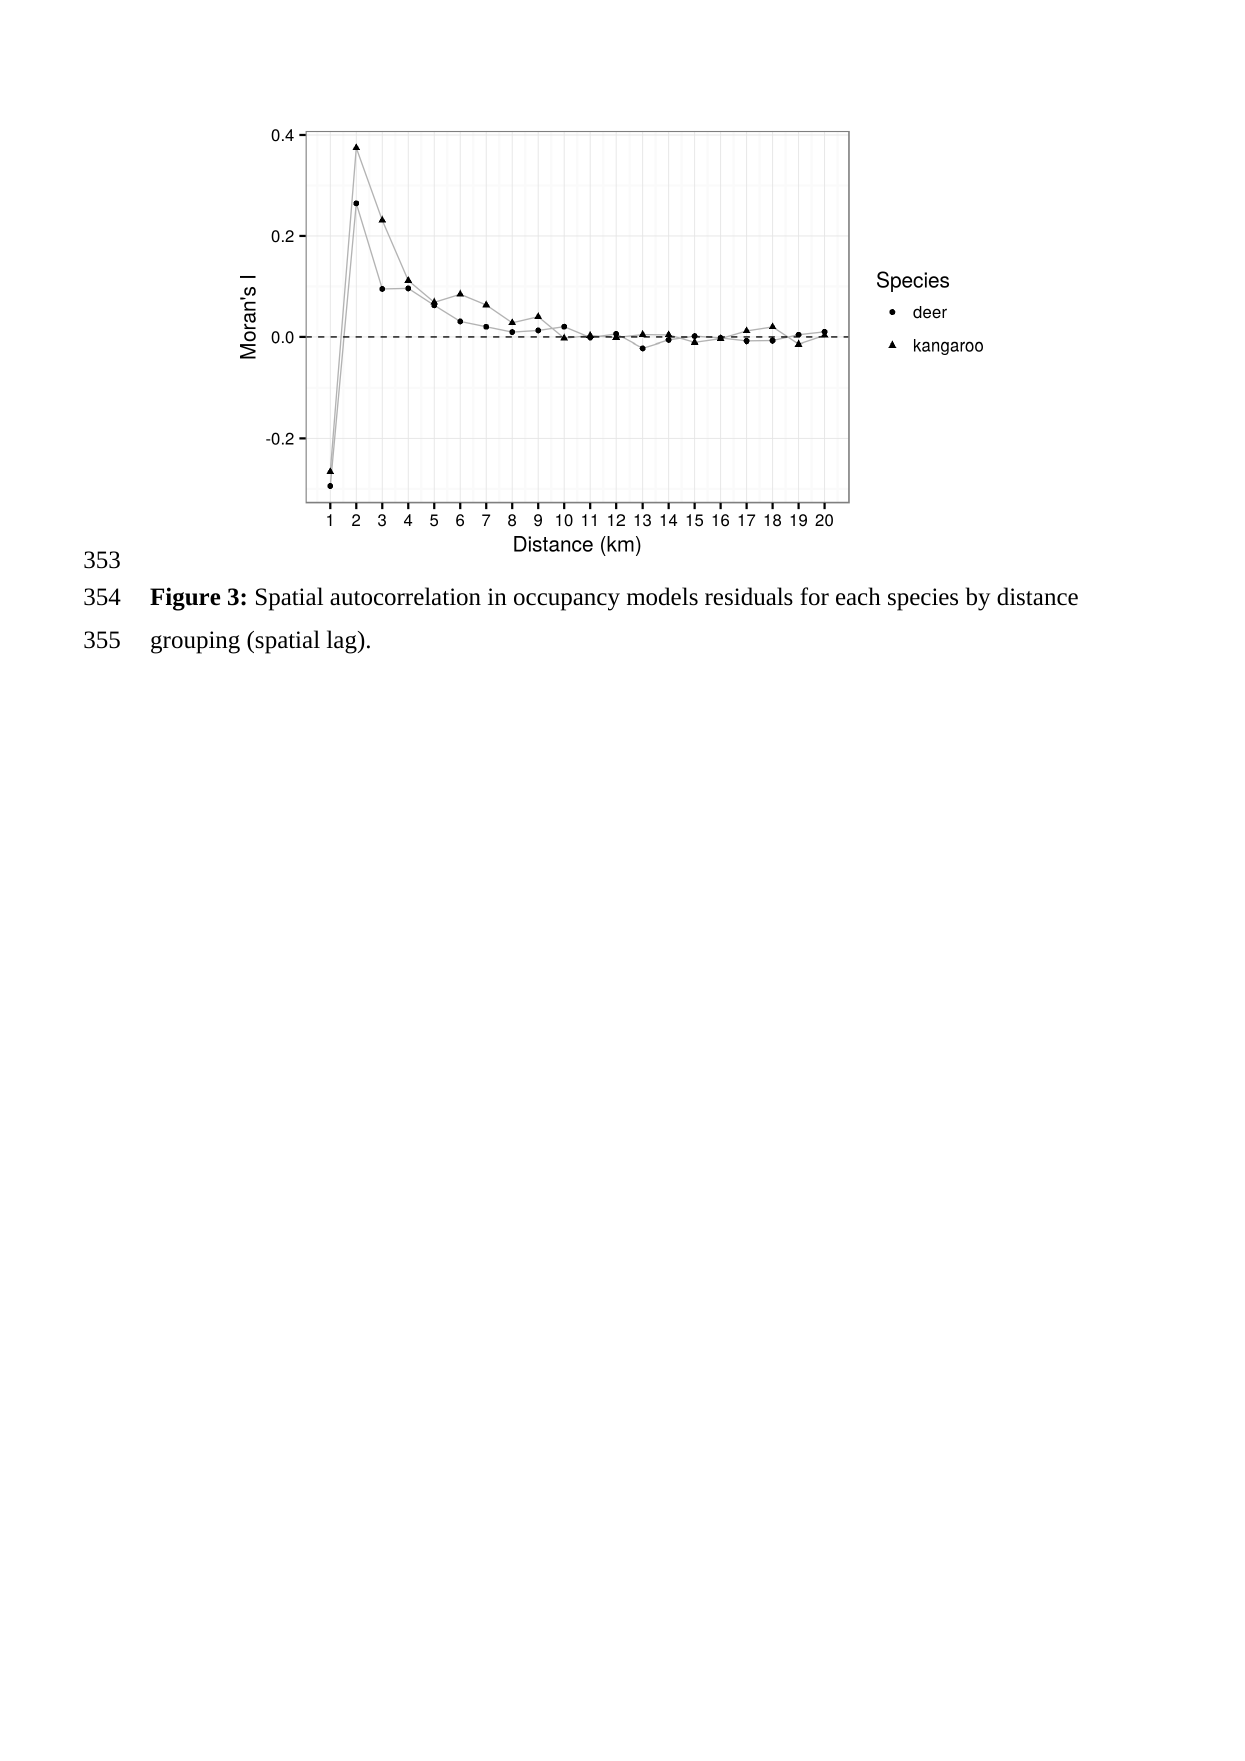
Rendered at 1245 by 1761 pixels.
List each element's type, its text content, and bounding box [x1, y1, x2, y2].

picture [222, 118, 1023, 569]
text Figure 3: Spatial autocorrelation in occupancy models residuals for each species by distance grouping (spatial lag). [150, 582, 1095, 654]
